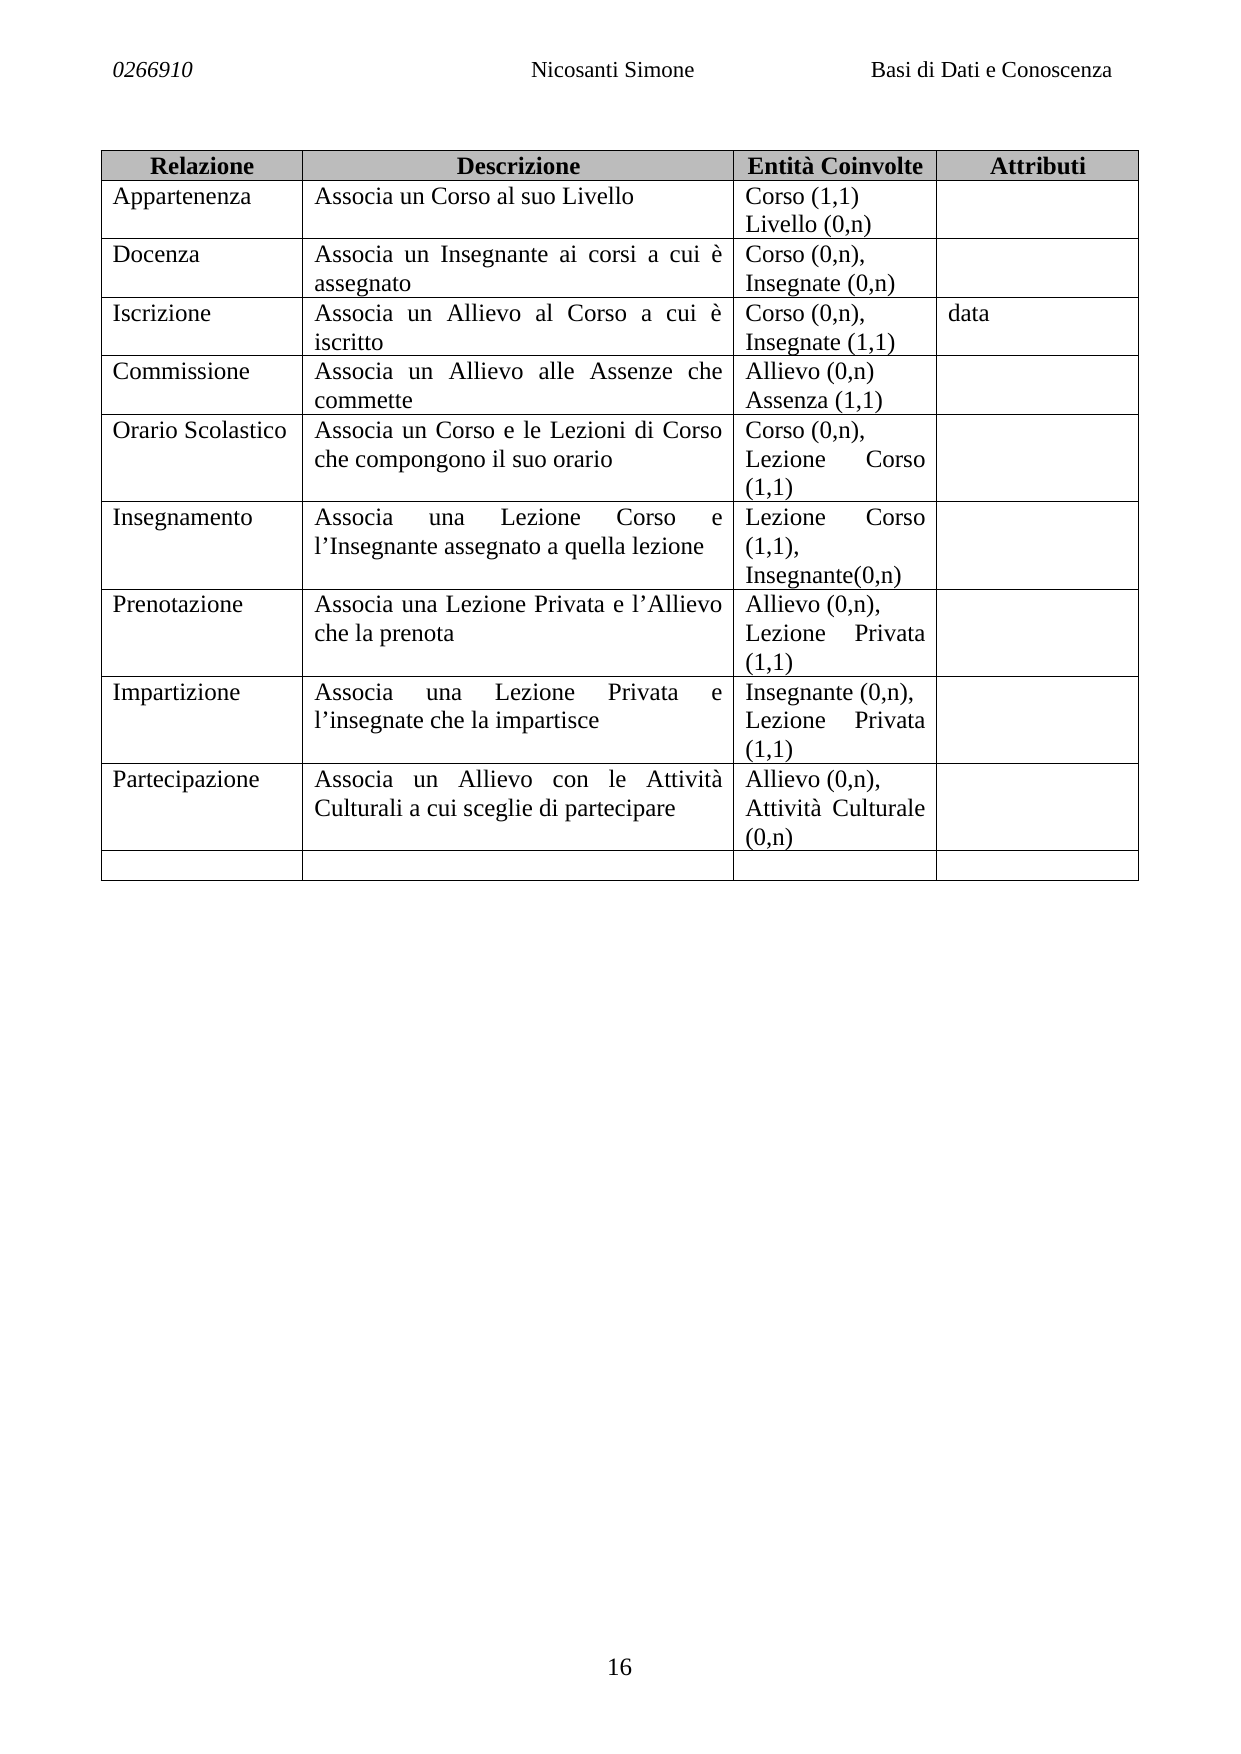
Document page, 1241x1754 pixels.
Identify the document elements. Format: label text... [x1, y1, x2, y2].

table_cell Prenotazione [102, 590, 302, 676]
table_cell Iscrizione [102, 298, 302, 355]
table_header Descrizione [303, 151, 733, 180]
table_cell data [937, 298, 1138, 355]
table_cell [937, 677, 1138, 763]
table_cell Allievo (0,n), Attività Culturale (0,n) [734, 764, 936, 850]
table_cell Associa un Allievo con le Attività Culturali a cui sceglie di partecipare [303, 764, 733, 850]
table_cell [937, 502, 1138, 588]
table_cell [102, 851, 302, 880]
table_cell Associa un Corso e le Lezioni di Corso che compongono il suo orario [303, 415, 733, 501]
table_cell Associa un Insegnante ai corsi a cui è assegnato [303, 239, 733, 297]
table_cell [937, 851, 1138, 880]
table_cell Insegnamento [102, 502, 302, 588]
table_cell Corso (1,1) Livello (0,n) [734, 181, 936, 238]
table_cell [937, 356, 1138, 414]
table_cell [937, 764, 1138, 850]
table_header Relazione [102, 151, 302, 180]
table_cell Commissione [102, 356, 302, 414]
table_cell [937, 239, 1138, 297]
table_cell Associa una Lezione Privata e l’Allievo che la prenota [303, 590, 733, 676]
table_cell Appartenenza [102, 181, 302, 238]
table_cell Associa un Corso al suo Livello [303, 181, 733, 238]
table_cell Associa un Allievo alle Assenze che commette [303, 356, 733, 414]
table_cell Lezione Corso (1,1), Insegnante(0,n) [734, 502, 936, 588]
table_cell Associa un Allievo al Corso a cui è iscritto [303, 298, 733, 355]
table_cell Corso (0,n), Insegnate (0,n) [734, 239, 936, 297]
table_cell Orario Scolastico [102, 415, 302, 501]
table_cell Corso (0,n), Insegnate (1,1) [734, 298, 936, 355]
table_cell Corso (0,n), Lezione Corso (1,1) [734, 415, 936, 501]
table_cell Associa una Lezione Corso e l’Insegnante assegnato a quella lezione [303, 502, 733, 588]
table_header Entità Coinvolte [734, 151, 936, 180]
table_cell Docenza [102, 239, 302, 297]
table_cell Associa una Lezione Privata e l’insegnate che la impartisce [303, 677, 733, 763]
table_cell Allievo (0,n) Assenza (1,1) [734, 356, 936, 414]
table_cell Insegnante (0,n), Lezione Privata (1,1) [734, 677, 936, 763]
table_cell Allievo (0,n), Lezione Privata (1,1) [734, 590, 936, 676]
table_cell Partecipazione [102, 764, 302, 850]
table_cell [937, 181, 1138, 238]
table_header Attributi [937, 151, 1138, 180]
table_cell [303, 851, 733, 880]
table_cell Impartizione [102, 677, 302, 763]
table_cell [734, 851, 936, 880]
table_cell [937, 415, 1138, 501]
table_cell [937, 590, 1138, 676]
